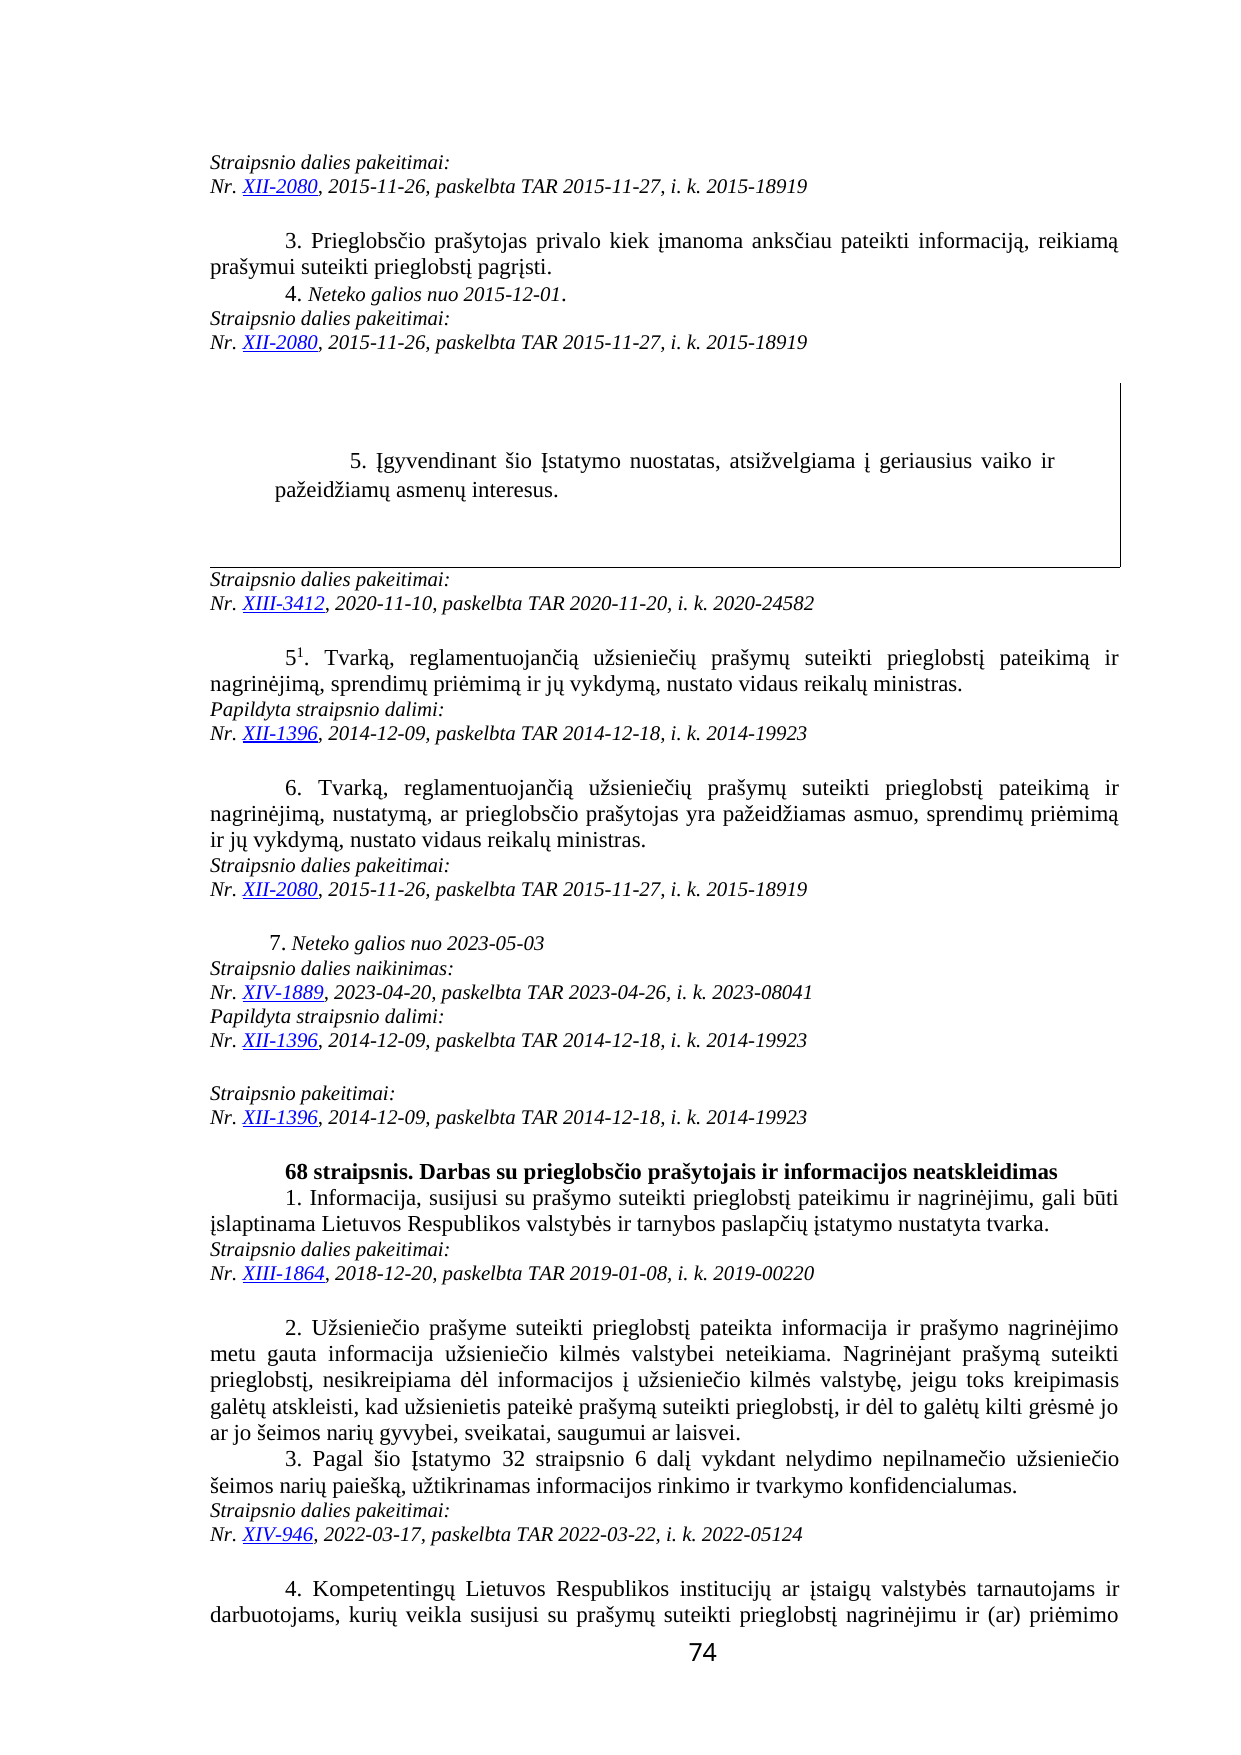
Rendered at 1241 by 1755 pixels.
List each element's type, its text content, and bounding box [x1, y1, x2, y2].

text 4. Kompetentingų Lietuvos Respublikos institucijų ar įstaigų valstybės tarnautojams ir darbuotojams, kurių veikla susijusi su prašymų suteikti prieglobstį nagrinėjimu ir (ar) priėmimo [210, 1575, 1120, 1628]
text Straipsnio pakeitimai: [210, 1081, 1120, 1105]
text Papildyta straipsnio dalimi: [210, 697, 1120, 721]
text Straipsnio dalies pakeitimai: [210, 1498, 1120, 1522]
text 6. Tvarką, reglamentuojančią užsieniečių prašymų suteikti prieglobstį pateikimą ir nagrinėjimą, nustatymą, ar prieglobsčio prašytojas yra pažeidžiamas asmuo, sprendimų priėmimą ir jų vykdymą, nustato vidaus reikalų ministras. [210, 773, 1120, 853]
text Straipsnio dalies pakeitimai: [210, 1237, 1120, 1261]
text Nr. XIII-1864, 2018-12-20, paskelbta TAR 2019-01-08, i. k. 2019-00220 [210, 1261, 1120, 1285]
text Nr. XIV-946, 2022-03-17, paskelbta TAR 2022-03-22, i. k. 2022-05124 [210, 1522, 1120, 1546]
text Straipsnio dalies pakeitimai: [210, 567, 1120, 591]
text Papildyta straipsnio dalimi: [210, 1004, 1120, 1028]
text 3. Pagal šio Įstatymo 32 straipsnio 6 dalį vykdant nelydimo nepilnamečio užsieniečio šeimos narių paiešką, užtikrinamas informacijos rinkimo ir tvarkymo konfidencialumas. [210, 1445, 1120, 1498]
text Nr. XIV-1889, 2023-04-20, paskelbta TAR 2023-04-26, i. k. 2023-08041 [210, 980, 1120, 1004]
text Nr. XII-2080, 2015-11-26, paskelbta TAR 2015-11-27, i. k. 2015-18919 [210, 174, 1120, 198]
text 5. Įgyvendinant šio Įstatymo nuostatas, atsižvelgiama į geriausius vaiko ir pažeidžiamų asmenų interesus. [210, 383, 1120, 567]
text 68 straipsnis. Darbas su prieglobsčio prašytojais ir informacijos neatskleidimas [210, 1158, 1120, 1184]
text Nr. XII-2080, 2015-11-26, paskelbta TAR 2015-11-27, i. k. 2015-18919 [210, 330, 1120, 354]
text Nr. XII-1396, 2014-12-09, paskelbta TAR 2014-12-18, i. k. 2014-19923 [210, 1028, 1120, 1052]
text Nr. XIII-3412, 2020-11-10, paskelbta TAR 2020-11-20, i. k. 2020-24582 [210, 591, 1120, 615]
text 2. Užsieniečio prašyme suteikti prieglobstį pateikta informacija ir prašymo nagrinėjimo metu gauta informacija užsieniečio kilmės valstybei neteikiama. Nagrinėjant prašymą suteikti prieglobstį, nesikreipiama dėl informacijos į užsieniečio kilmės valstybę, jeigu toks kreipimasis galėtų atskleisti, kad užsienietis pateikė prašymą suteikti prieglobstį, ir dėl to galėtų kilti grėsmė jo ar jo šeimos narių gyvybei, sveikatai, saugumui ar laisvei. [210, 1314, 1120, 1445]
text Straipsnio dalies pakeitimai: [210, 150, 1120, 174]
text 4. Neteko galios nuo 2015-12-01. [210, 279, 1120, 306]
text 3. Prieglobsčio prašytojas privalo kiek įmanoma anksčiau pateikti informaciją, reikiamą prašymui suteikti prieglobstį pagrįsti. [210, 227, 1120, 279]
text Straipsnio dalies naikinimas: [210, 956, 1120, 980]
text Straipsnio dalies pakeitimai: [210, 853, 1120, 877]
text Nr. XII-1396, 2014-12-09, paskelbta TAR 2014-12-18, i. k. 2014-19923 [210, 721, 1120, 745]
text 7. Neteko galios nuo 2023-05-03 [210, 929, 1120, 956]
text Straipsnio dalies pakeitimai: [210, 306, 1120, 330]
text Nr. XII-2080, 2015-11-26, paskelbta TAR 2015-11-27, i. k. 2015-18919 [210, 877, 1120, 901]
text 51. Tvarką, reglamentuojančią užsieniečių prašymų suteikti prieglobstį pateikimą ir nagrinėjimą, sprendimų priėmimą ir jų vykdymą, nustato vidaus reikalų ministras. [210, 644, 1120, 697]
text Nr. XII-1396, 2014-12-09, paskelbta TAR 2014-12-18, i. k. 2014-19923 [210, 1105, 1120, 1129]
text 1. Informacija, susijusi su prašymo suteikti prieglobstį pateikimu ir nagrinėjimu, gali būti įslaptinama Lietuvos Respublikos valstybės ir tarnybos paslapčių įstatymo nustatyta tvarka. [210, 1184, 1120, 1237]
